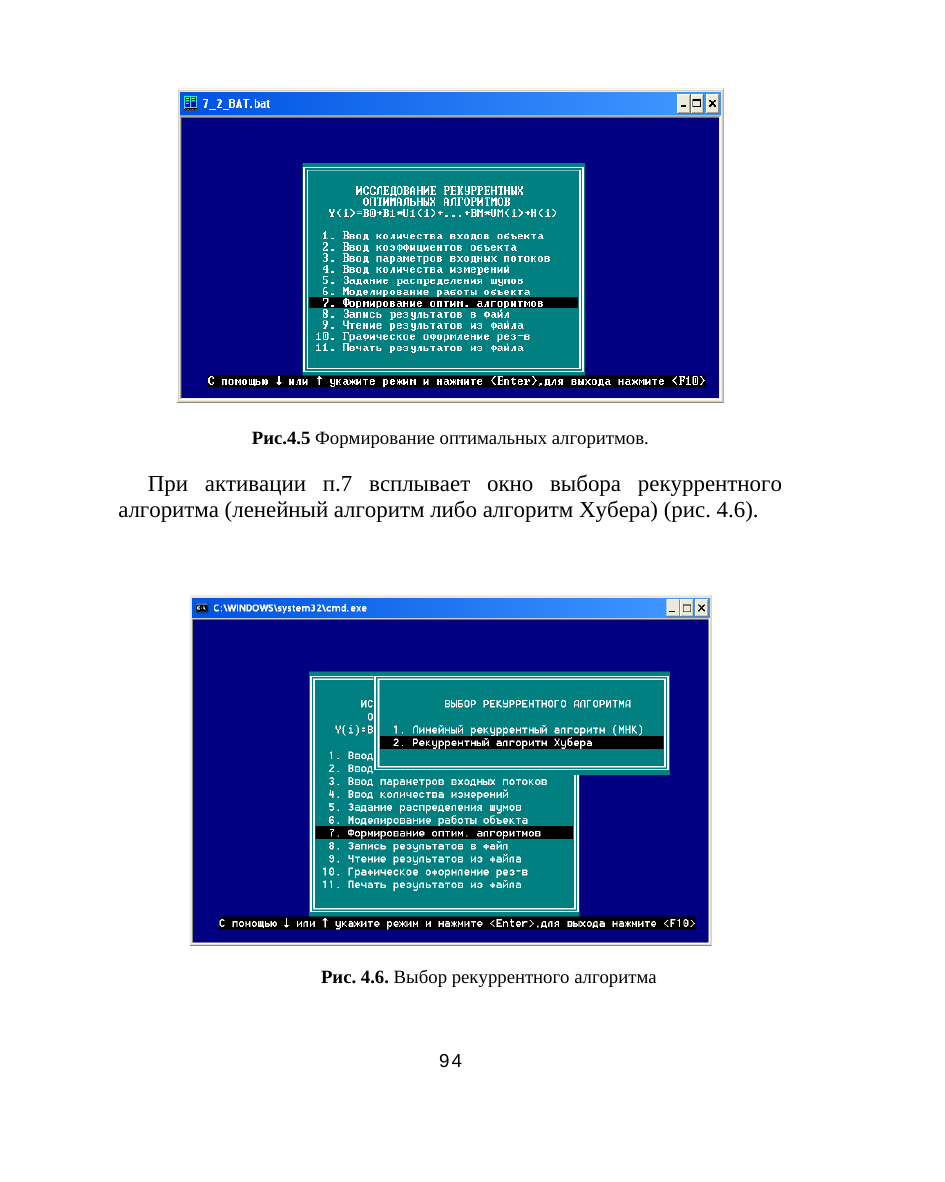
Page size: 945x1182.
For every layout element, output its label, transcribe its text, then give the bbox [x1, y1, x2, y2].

text Рис.4.5 Формирование оптимальных алгоритмов. [71, 427, 783, 449]
picture [189, 595, 712, 946]
text Рис. 4.6. Выбор рекуррентного алгоритма [118, 966, 783, 988]
picture [177, 88, 724, 403]
text При активации п.7 всплывает окно выбора рекуррентного алгоритма (ленейный алгоритм либо алгоритм Хубера) (рис. 4.6). [118, 469, 783, 522]
